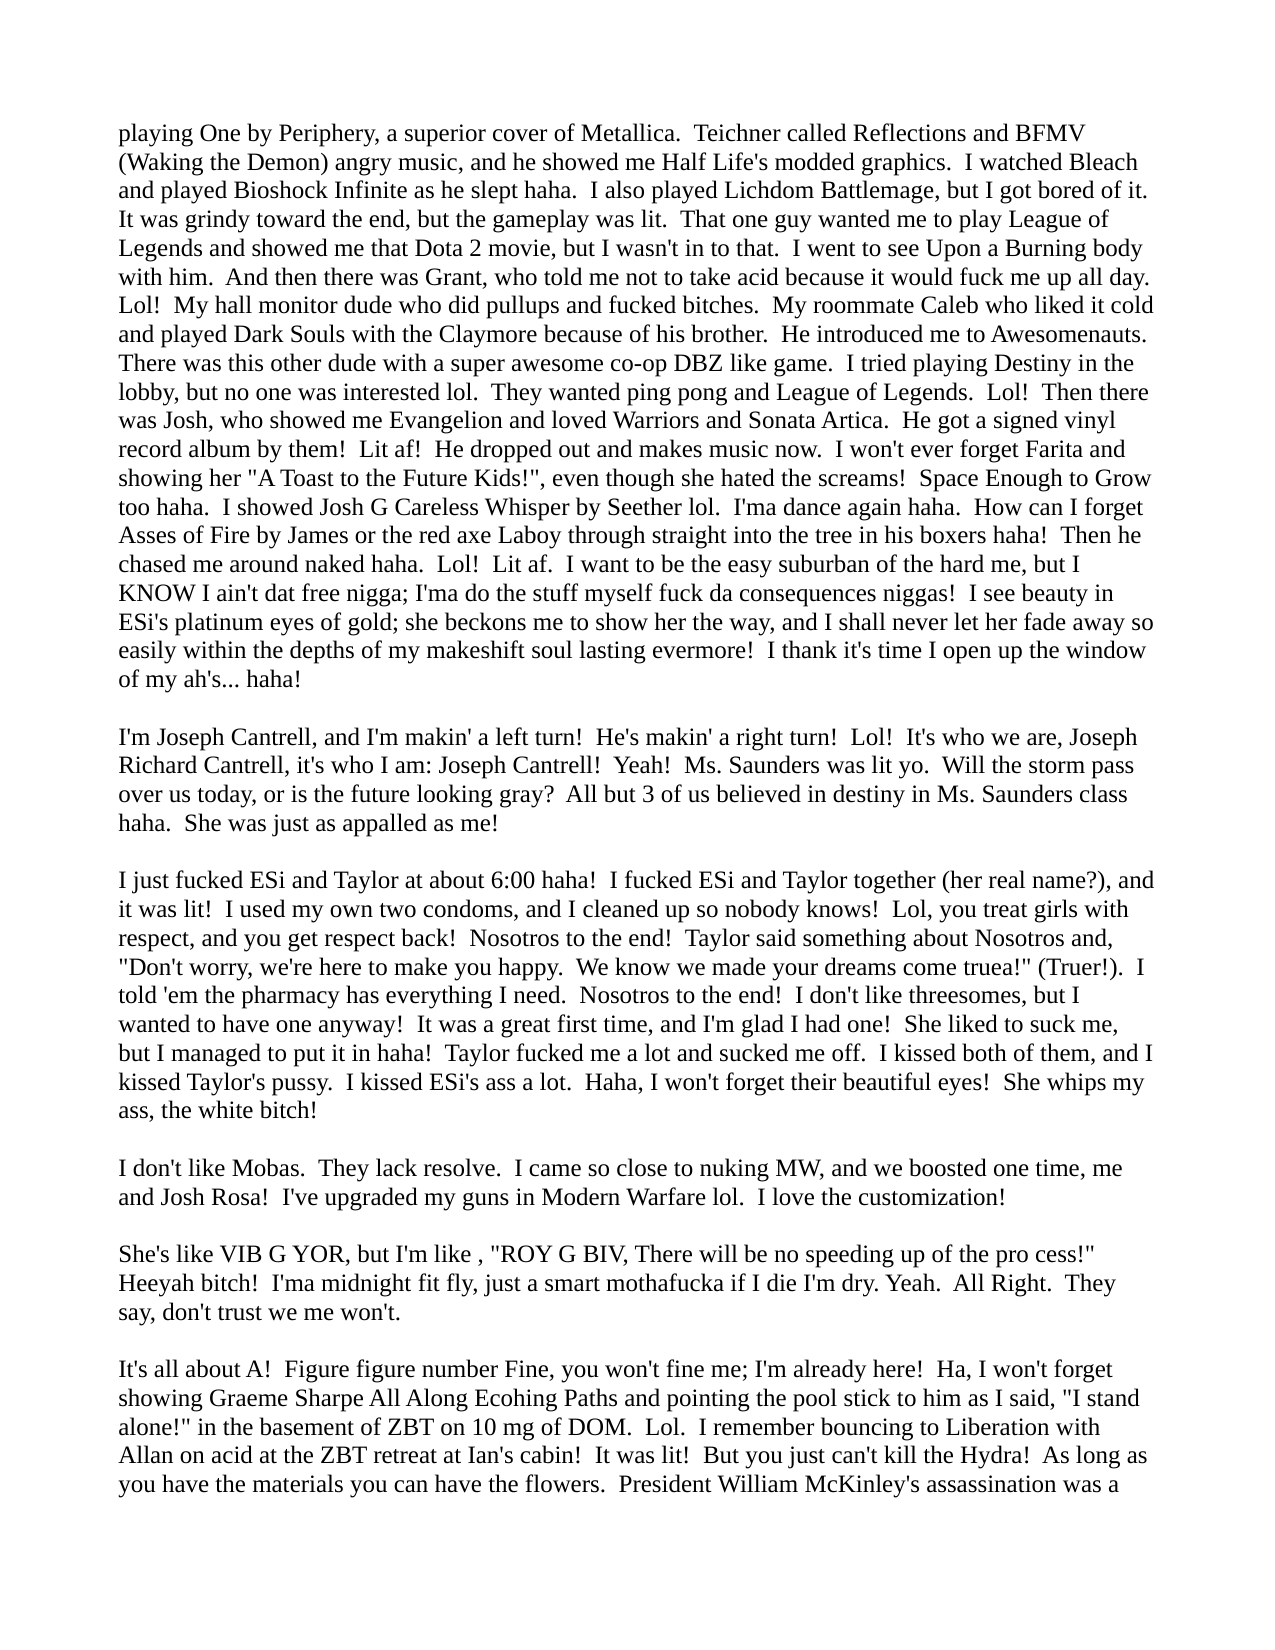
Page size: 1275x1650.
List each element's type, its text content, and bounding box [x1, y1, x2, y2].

text I'm Joseph Cantrell, and I'm makin' a left turn! He's makin' a right turn! Lol! It's who we are, Joseph Richard Cantrell, it's who I am: Joseph Cantrell! Yeah! Ms. Saunders was lit yo. Will the storm pass over us today, or is the future looking gray? All but 3 of us believed in destiny in Ms. Saunders class haha. She was just as appalled as me! [118, 722, 1157, 837]
text playing One by Periphery, a superior cover of Metallica. Teichner called Reflections and BFMV (Waking the Demon) angry music, and he showed me Half Life's modded graphics. I watched Bleach and played Bioshock Infinite as he slept haha. I also played Lichdom Battlemage, but I got bored of it. It was grindy toward the end, but the gameplay was lit. That one guy wanted me to play League of Legends and showed me that Dota 2 movie, but I wasn't in to that. I went to see Upon a Burning body with him. And then there was Grant, who told me not to take acid because it would fuck me up all day. Lol! My hall monitor dude who did pullups and fucked bitches. My roommate Caleb who liked it cold and played Dark Souls with the Claymore because of his brother. He introduced me to Awesomenauts. There was this other dude with a super awesome co-op DBZ like game. I tried playing Destiny in the lobby, but no one was interested lol. They wanted ping pong and League of Legends. Lol! Then there was Josh, who showed me Evangelion and loved Warriors and Sonata Artica. He got a signed vinyl record album by them! Lit af! He dropped out and makes music now. I won't ever forget Farita and showing her "A Toast to the Future Kids!", even though she hated the screams! Space Enough to Grow too haha. I showed Josh G Careless Whisper by Seether lol. I'ma dance again haha. How can I forget Asses of Fire by James or the red axe Laboy through straight into the tree in his boxers haha! Then he chased me around naked haha. Lol! Lit af. I want to be the easy suburban of the hard me, but I KNOW I ain't dat free nigga; I'ma do the stuff myself fuck da consequences niggas! I see beauty in ESi's platinum eyes of gold; she beckons me to show her the way, and I shall never let her fade away so easily within the depths of my makeshift soul lasting evermore! I thank it's time I open up the window of my ah's... haha! [118, 118, 1157, 693]
text She's like VIB G YOR, but I'm like , "ROY G BIV, There will be no speeding up of the pro cess!" Heeyah bitch! I'ma midnight fit fly, just a smart mothafucka if I die I'm dry. Yeah. All Right. They say, don't trust we me won't. [118, 1239, 1157, 1326]
text I don't like Mobas. They lack resolve. I came so close to nuking MW, and we boosted one time, me and Josh Rosa! I've upgraded my guns in Modern Warfare lol. I love the customization! [118, 1153, 1157, 1211]
text I just fucked ESi and Taylor at about 6:00 haha! I fucked ESi and Taylor together (her real name?), and it was lit! I used my own two condoms, and I cleaned up so nobody knows! Lol, you treat girls with respect, and you get respect back! Nosotros to the end! Taylor said something about Nosotros and, "Don't worry, we're here to make you happy. We know we made your dreams come truea!" (Truer!). I told 'em the pharmacy has everything I need. Nosotros to the end! I don't like threesomes, but I wanted to have one anyway! It was a great first time, and I'm glad I had one! She liked to suck me, but I managed to put it in haha! Taylor fucked me a lot and sucked me off. I kissed both of them, and I kissed Taylor's pussy. I kissed ESi's ass a lot. Haha, I won't forget their beautiful eyes! She whips my ass, the white bitch! [118, 866, 1157, 1124]
text It's all about A! Figure figure number Fine, you won't fine me; I'm already here! Ha, I won't forget showing Graeme Sharpe All Along Ecohing Paths and pointing the pool stick to him as I said, "I stand alone!" in the basement of ZBT on 10 mg of DOM. Lol. I remember bouncing to Liberation with Allan on acid at the ZBT retreat at Ian's cabin! It was lit! But you just can't kill the Hydra! As long as you have the materials you can have the flowers. President William McKinley's assassination was a [118, 1354, 1157, 1498]
